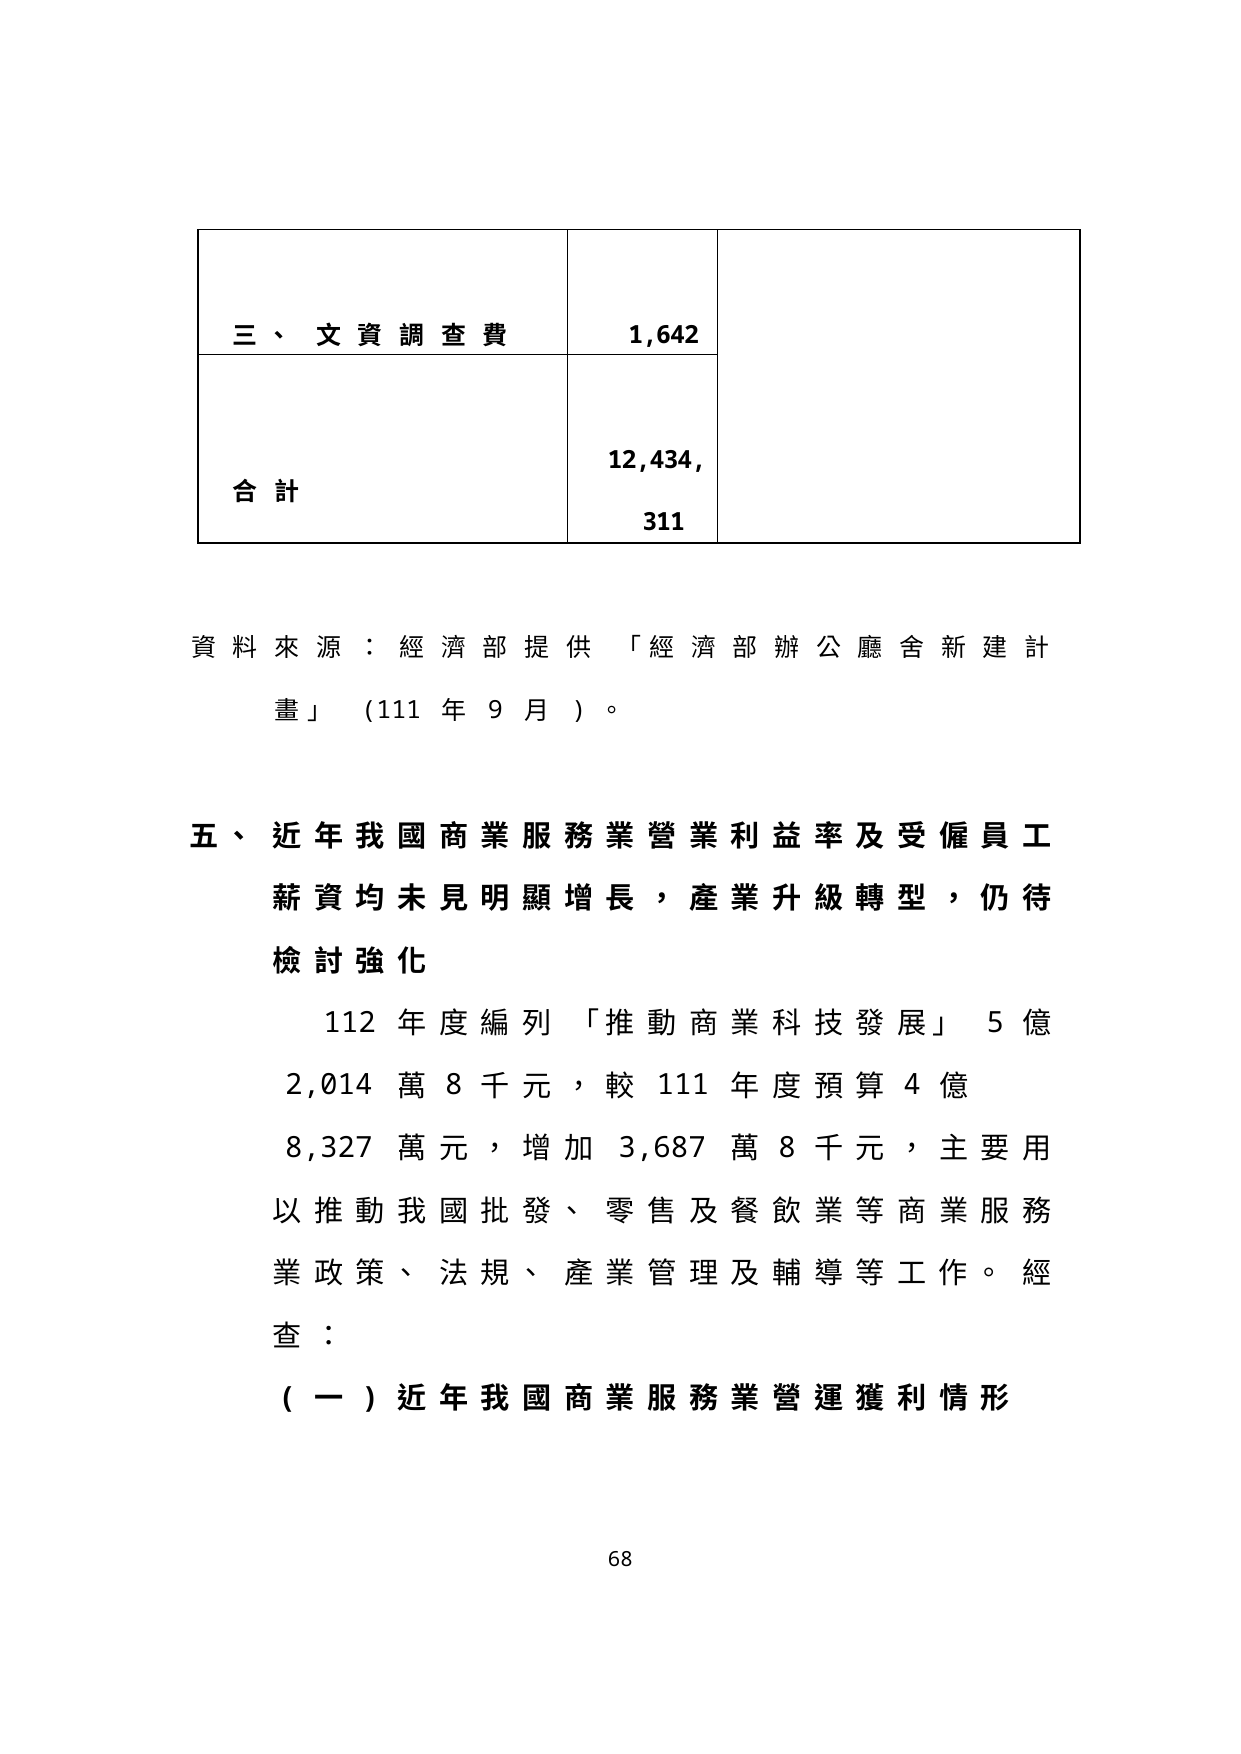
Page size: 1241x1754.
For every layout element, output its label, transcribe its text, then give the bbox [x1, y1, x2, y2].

text 五、近年我國商業服務業營業利益率及受僱員工薪資均未見明顯增長，產業升級轉型，仍待檢討強化 [183, 792, 1058, 979]
text 資料來源：經濟部提供「經濟部辦公廳舍新建計畫」(111年9月)。 [183, 604, 1058, 729]
table_cell 三、文資調查費 [199, 230, 567, 354]
table_cell 合計 [199, 355, 567, 542]
table_cell 1,642 [568, 230, 717, 354]
text 112年度編列「推動商業科技發展」5億2,014萬8千元，較111年度預算4億8,327萬元，增加3,687萬8千元，主要用以推動我國批發、零售及餐飲業等商業服務業政策、法規、產業管理及輔導等工作。經查： [242, 979, 1058, 1354]
table_cell 12,434,311 [568, 355, 717, 542]
text (一)近年我國商業服務業營運獲利情形 [242, 1354, 1058, 1417]
table_cell [718, 230, 1079, 542]
